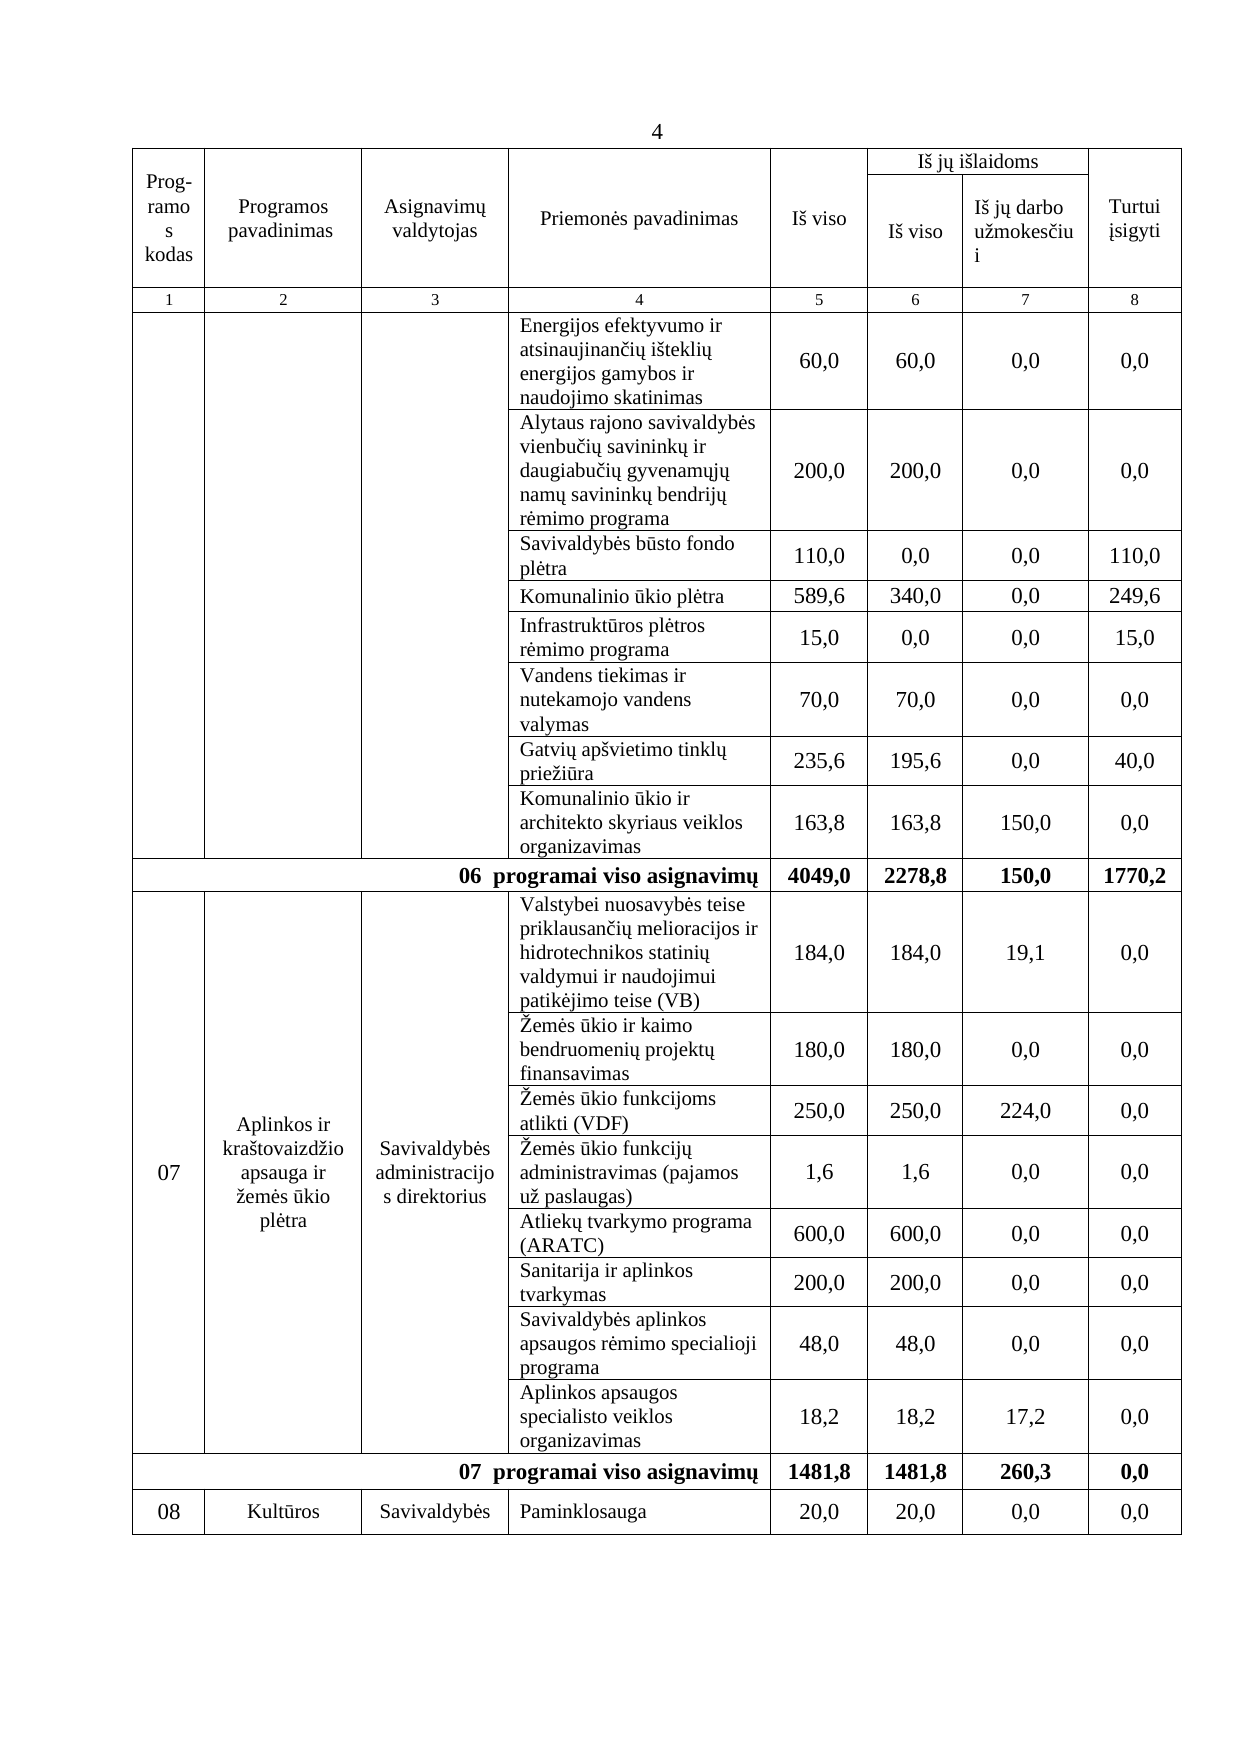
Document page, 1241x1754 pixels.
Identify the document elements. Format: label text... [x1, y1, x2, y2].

table_cell 1,6 [771, 1136, 867, 1208]
table_cell 0,0 [868, 531, 962, 579]
table_cell 06 programai viso asignavimų [133, 859, 770, 891]
table_cell Aplinkos apsaugos specialisto veiklos organizavimas [509, 1380, 770, 1452]
table_cell 7 [963, 288, 1088, 312]
table_cell 1481,8 [771, 1454, 867, 1488]
table_cell 07 programai viso asignavimų [133, 1454, 770, 1488]
table_cell 224,0 [963, 1086, 1088, 1134]
table_cell 0,0 [963, 737, 1088, 785]
table_cell 2278,8 [868, 859, 962, 891]
table_cell 249,6 [1089, 581, 1181, 611]
table_cell 3 [362, 288, 508, 312]
table_cell 20,0 [771, 1490, 867, 1533]
table_cell Atliekų tvarkymo programa (ARATC) [509, 1209, 770, 1257]
table_cell Savivaldybės administracijos direktorius [362, 892, 508, 1452]
table_cell 17,2 [963, 1380, 1088, 1452]
table_cell Valstybei nuosavybės teise priklausančių melioracijos ir hidrotechnikos statinių valdymui ir naudojimui patikėjimo teise (VB) [509, 892, 770, 1012]
table_cell 18,2 [771, 1380, 867, 1452]
table_cell 150,0 [963, 786, 1088, 858]
table_cell 48,0 [771, 1307, 867, 1379]
table_cell 0,0 [1089, 1307, 1181, 1379]
table_cell 0,0 [963, 531, 1088, 579]
table_cell 60,0 [771, 313, 867, 409]
table_cell Gatvių apšvietimo tinklų priežiūra [509, 737, 770, 785]
table_cell [205, 313, 361, 858]
table_cell Žemės ūkio funkcijoms atlikti (VDF) [509, 1086, 770, 1134]
table_cell 184,0 [868, 892, 962, 1012]
table_cell 0,0 [963, 1490, 1088, 1533]
table_cell 70,0 [868, 663, 962, 736]
table_cell 340,0 [868, 581, 962, 611]
table_cell Žemės ūkio funkcijų administravimas (pajamos už paslaugas) [509, 1136, 770, 1208]
table_cell Iš jų darbo užmokesčiui [963, 175, 1088, 287]
table_cell Žemės ūkio ir kaimo bendruomenių projektų finansavimas [509, 1013, 770, 1085]
table_cell 8 [1089, 288, 1181, 312]
table_cell 0,0 [1089, 1136, 1181, 1208]
table_cell 0,0 [963, 313, 1088, 409]
table_cell 1,6 [868, 1136, 962, 1208]
table_cell 110,0 [771, 531, 867, 579]
table_cell 0,0 [963, 1013, 1088, 1085]
table_cell Alytaus rajono savivaldybės vienbučių savininkų ir daugiabučių gyvenamųjų namų savininkų bendrijų rėmimo programa [509, 410, 770, 530]
table_cell 0,0 [963, 1136, 1088, 1208]
table_cell Energijos efektyvumo ir atsinaujinančių išteklių energijos gamybos ir naudojimo skatinimas [509, 313, 770, 409]
table_cell Paminklosauga [509, 1490, 770, 1533]
table_cell 15,0 [771, 612, 867, 662]
table_header Iš viso [771, 149, 867, 287]
table_cell 60,0 [868, 313, 962, 409]
table_cell [133, 313, 204, 858]
table_cell 0,0 [1089, 313, 1181, 409]
table_cell Aplinkos ir kraštovaizdžio apsauga ir žemės ūkio plėtra [205, 892, 361, 1452]
table_cell Vandens tiekimas ir nutekamojo vandens valymas [509, 663, 770, 736]
table_header Iš jų išlaidoms [868, 149, 1088, 174]
table_cell 200,0 [868, 1258, 962, 1306]
table_cell 4 [509, 288, 770, 312]
table_cell 184,0 [771, 892, 867, 1012]
table_cell 4049,0 [771, 859, 867, 891]
table_cell Komunalinio ūkio ir architekto skyriaus veiklos organizavimas [509, 786, 770, 858]
table_cell 0,0 [963, 612, 1088, 662]
table_cell 0,0 [1089, 1209, 1181, 1257]
table_cell 250,0 [868, 1086, 962, 1134]
table_header Programos pavadinimas [205, 149, 361, 287]
table_header Asignavimų valdytojas [362, 149, 508, 287]
table_cell 40,0 [1089, 737, 1181, 785]
table_cell 150,0 [963, 859, 1088, 891]
table_cell 180,0 [868, 1013, 962, 1085]
table_cell 195,6 [868, 737, 962, 785]
table_cell 0,0 [1089, 410, 1181, 530]
table_cell 200,0 [771, 410, 867, 530]
table_cell 48,0 [868, 1307, 962, 1379]
table_cell Savivaldybės [362, 1490, 508, 1533]
table_cell 1 [133, 288, 204, 312]
table_cell 20,0 [868, 1490, 962, 1533]
table_cell 163,8 [868, 786, 962, 858]
table_cell 2 [205, 288, 361, 312]
table_cell 0,0 [963, 663, 1088, 736]
table_cell 180,0 [771, 1013, 867, 1085]
table_cell 0,0 [1089, 1013, 1181, 1085]
table_header Priemonės pavadinimas [509, 149, 770, 287]
table_cell 250,0 [771, 1086, 867, 1134]
table_cell 600,0 [868, 1209, 962, 1257]
table_cell 0,0 [963, 1307, 1088, 1379]
table_cell 0,0 [1089, 892, 1181, 1012]
table_cell 0,0 [1089, 786, 1181, 858]
table_cell 6 [868, 288, 962, 312]
table_cell 07 [133, 892, 204, 1452]
table_cell 0,0 [963, 581, 1088, 611]
table_cell 0,0 [1089, 663, 1181, 736]
table_cell 600,0 [771, 1209, 867, 1257]
table_cell 110,0 [1089, 531, 1181, 579]
table_cell 1770,2 [1089, 859, 1181, 891]
table_cell 1481,8 [868, 1454, 962, 1488]
table_cell 0,0 [1089, 1086, 1181, 1134]
table_cell [362, 313, 508, 858]
table_cell 0,0 [1089, 1454, 1181, 1488]
table_cell 15,0 [1089, 612, 1181, 662]
table_cell 260,3 [963, 1454, 1088, 1488]
table_cell 0,0 [1089, 1490, 1181, 1533]
table_cell 19,1 [963, 892, 1088, 1012]
table_cell 0,0 [963, 1209, 1088, 1257]
table_cell 0,0 [963, 410, 1088, 530]
table_cell 200,0 [868, 410, 962, 530]
table_cell Iš viso [868, 175, 962, 287]
table_cell 5 [771, 288, 867, 312]
table_cell 08 [133, 1490, 204, 1533]
table_cell 163,8 [771, 786, 867, 858]
table_cell 0,0 [963, 1258, 1088, 1306]
table_cell 0,0 [1089, 1380, 1181, 1452]
table_cell Kultūros [205, 1490, 361, 1533]
table_header Turtui įsigyti [1089, 149, 1181, 287]
table_cell 0,0 [868, 612, 962, 662]
table_cell Infrastruktūros plėtros rėmimo programa [509, 612, 770, 662]
table_cell Savivaldybės būsto fondo plėtra [509, 531, 770, 579]
table_cell 0,0 [1089, 1258, 1181, 1306]
table_header Prog-ramos kodas [133, 149, 204, 287]
table_cell 200,0 [771, 1258, 867, 1306]
table_cell 18,2 [868, 1380, 962, 1452]
table_cell Savivaldybės aplinkos apsaugos rėmimo specialioji programa [509, 1307, 770, 1379]
table_cell Sanitarija ir aplinkos tvarkymas [509, 1258, 770, 1306]
table_cell 235,6 [771, 737, 867, 785]
table_cell 70,0 [771, 663, 867, 736]
table_cell Komunalinio ūkio plėtra [509, 581, 770, 611]
table_cell 589,6 [771, 581, 867, 611]
